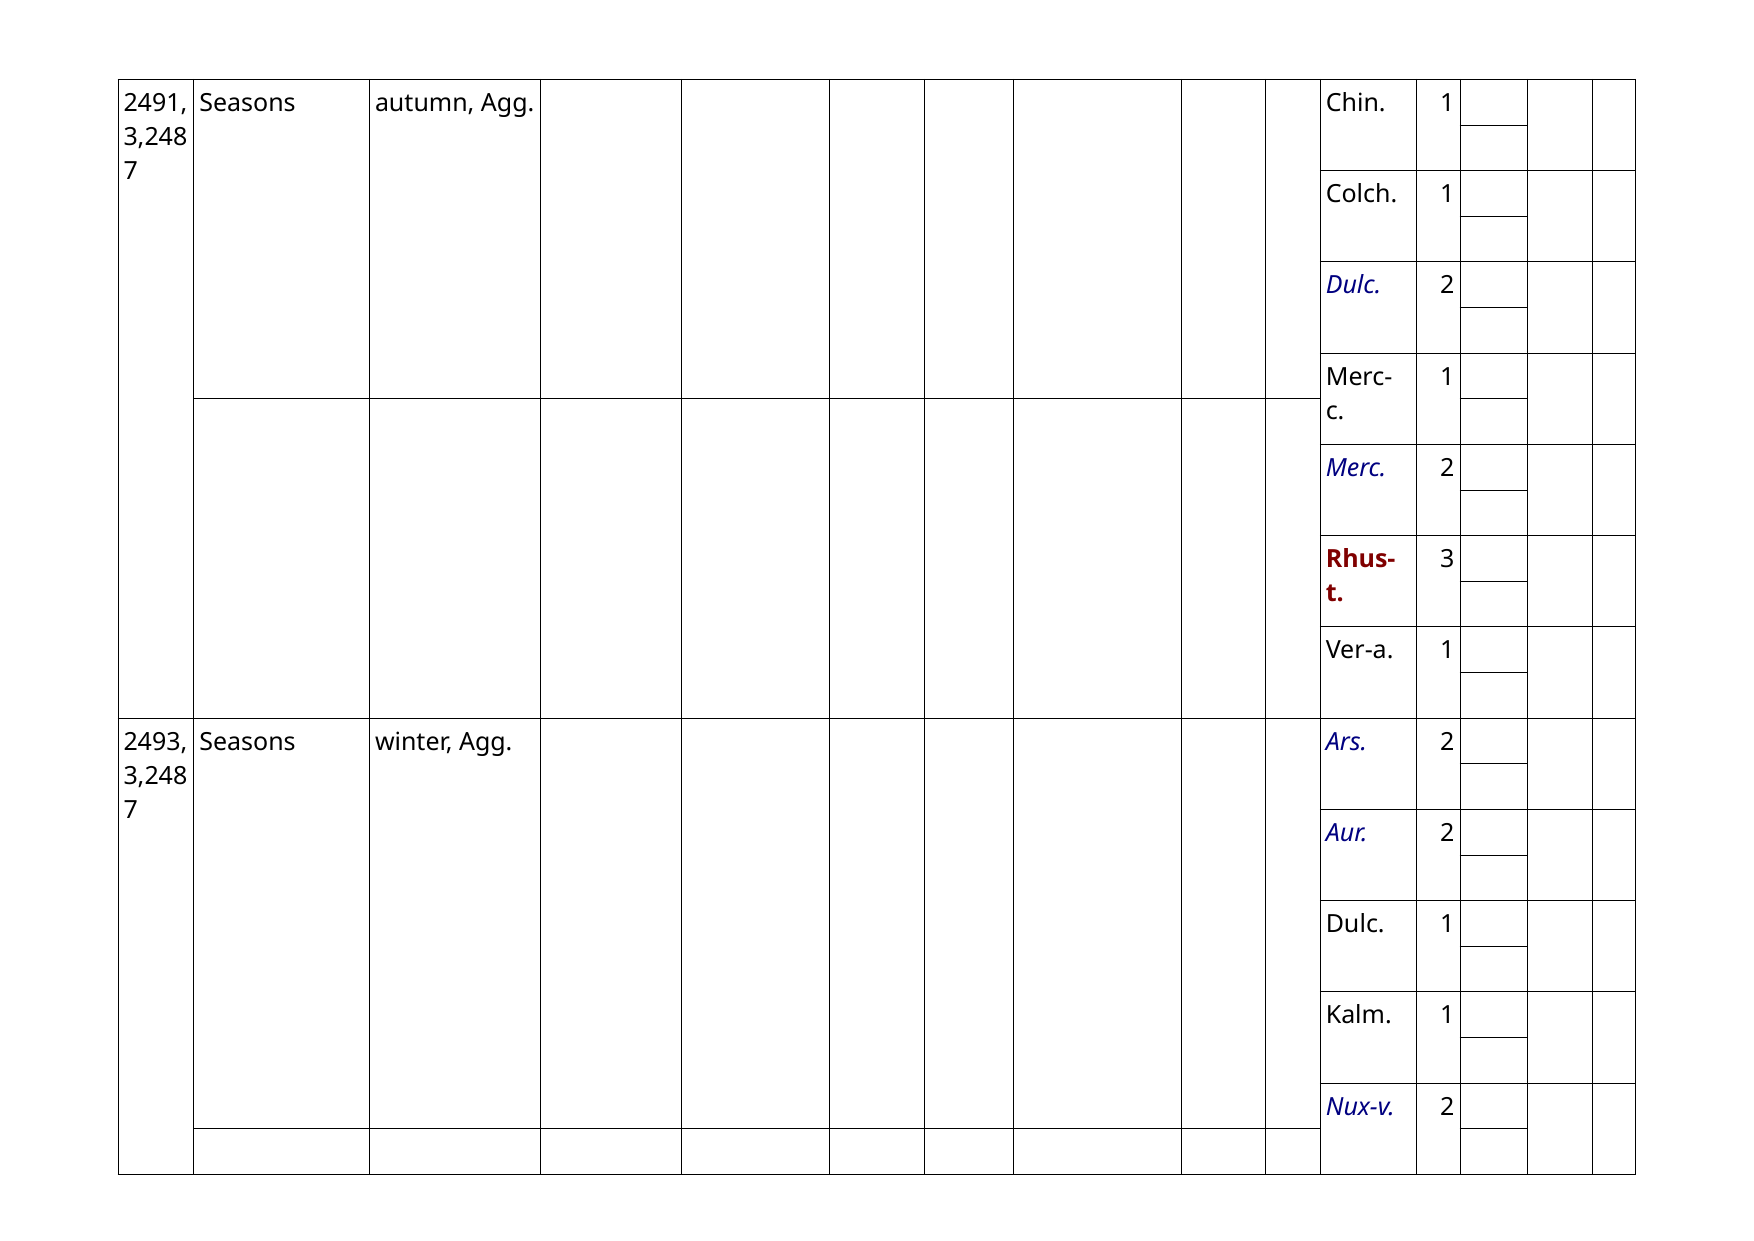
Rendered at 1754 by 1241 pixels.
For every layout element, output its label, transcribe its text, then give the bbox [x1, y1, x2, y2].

table_cell [682, 80, 829, 398]
table_cell [1593, 80, 1635, 170]
table_cell [1461, 445, 1527, 489]
table_cell [1461, 810, 1527, 854]
table_cell 3 [1417, 536, 1460, 626]
table_cell 2 [1417, 445, 1460, 535]
table_cell [830, 80, 924, 398]
table_cell 1 [1417, 992, 1460, 1083]
table_cell [1593, 445, 1635, 535]
table_cell [1266, 399, 1320, 718]
table_cell [1528, 445, 1592, 535]
table_cell [1266, 80, 1320, 398]
table_cell 2491,3,2487 [119, 80, 193, 718]
table_cell Aur. [1321, 810, 1416, 900]
table_cell [925, 719, 1013, 1128]
table_cell [1593, 1084, 1635, 1174]
table_cell 1 [1417, 627, 1460, 718]
table_cell [1528, 262, 1592, 353]
table_cell [1461, 992, 1527, 1037]
table_cell [1593, 354, 1635, 444]
table_cell [1528, 627, 1592, 718]
table_cell Seasons [194, 719, 369, 1128]
table_cell Nux-v. [1321, 1084, 1416, 1174]
table_cell [1461, 901, 1527, 946]
table_cell [830, 399, 924, 718]
table_cell [541, 80, 681, 398]
table_cell [1593, 901, 1635, 991]
table_cell [1461, 536, 1527, 581]
table_cell [1461, 719, 1527, 763]
table_cell 2 [1417, 1084, 1460, 1174]
table_cell Colch. [1321, 171, 1416, 261]
table_cell [1528, 536, 1592, 626]
table_cell [1593, 992, 1635, 1083]
table_cell Kalm. [1321, 992, 1416, 1083]
table_cell [1528, 1084, 1592, 1174]
table_cell [682, 719, 829, 1128]
table_cell [370, 1129, 540, 1174]
table_cell [1528, 719, 1592, 809]
table_cell Seasons [194, 80, 369, 398]
table_cell [1461, 217, 1527, 261]
table_cell [1461, 627, 1527, 672]
table_cell 2 [1417, 719, 1460, 809]
table_cell [370, 399, 540, 718]
table_cell [1528, 171, 1592, 261]
table_cell [1461, 856, 1527, 900]
table_cell [1528, 80, 1592, 170]
table_cell [541, 719, 681, 1128]
table_cell [1593, 536, 1635, 626]
table_cell [1461, 126, 1527, 170]
table_cell Merc-c. [1321, 354, 1416, 444]
table_cell [541, 399, 681, 718]
table_cell [1461, 262, 1527, 307]
table_cell [1266, 719, 1320, 1128]
table_cell [1182, 399, 1265, 718]
table_cell [1182, 719, 1265, 1128]
table_cell [682, 1129, 829, 1174]
table_cell Dulc. [1321, 901, 1416, 991]
table_cell [1593, 171, 1635, 261]
table_cell 1 [1417, 171, 1460, 261]
table_cell Chin. [1321, 80, 1416, 170]
table_cell 1 [1417, 80, 1460, 170]
table_cell [1182, 1129, 1265, 1174]
table_cell 1 [1417, 901, 1460, 991]
table_cell [830, 1129, 924, 1174]
table_cell [1461, 80, 1527, 124]
table_cell Rhus- t. [1321, 536, 1416, 626]
table_cell [830, 719, 924, 1128]
table_cell [1528, 810, 1592, 900]
table_cell 2 [1417, 262, 1460, 353]
table_cell [1461, 764, 1527, 809]
table_cell [541, 1129, 681, 1174]
table_cell [1461, 308, 1527, 353]
table_cell [1014, 719, 1181, 1128]
table_cell Dulc. [1321, 262, 1416, 353]
table_cell [1593, 627, 1635, 718]
table_cell [1461, 1038, 1527, 1083]
table_cell [194, 399, 369, 718]
table_cell Ver-a. [1321, 627, 1416, 718]
table_cell [1593, 810, 1635, 900]
table_cell [1182, 80, 1265, 398]
table_cell [1014, 399, 1181, 718]
table_cell [1461, 171, 1527, 216]
table_cell [1593, 262, 1635, 353]
table_cell 2493,3,2487 [119, 719, 193, 1174]
table_cell [1528, 901, 1592, 991]
table_cell 2 [1417, 810, 1460, 900]
table_cell [1528, 992, 1592, 1083]
table_cell [1266, 1129, 1320, 1174]
table_cell [1461, 1084, 1527, 1128]
table_cell Ars. [1321, 719, 1416, 809]
table_cell [1461, 491, 1527, 535]
table_cell [194, 1129, 369, 1174]
table_cell [1461, 947, 1527, 991]
table_cell [1461, 582, 1527, 626]
table_cell [1014, 1129, 1181, 1174]
table_cell [1593, 719, 1635, 809]
table_cell [1461, 673, 1527, 718]
table_cell [1461, 1129, 1527, 1174]
table_cell 1 [1417, 354, 1460, 444]
table_cell [925, 1129, 1013, 1174]
table_cell [1461, 399, 1527, 444]
table_cell [682, 399, 829, 718]
table_cell [1461, 354, 1527, 398]
table_cell [925, 80, 1013, 398]
table_cell [925, 399, 1013, 718]
table_cell winter, Agg. [370, 719, 540, 1128]
table_cell autumn, Agg. [370, 80, 540, 398]
table_cell Merc. [1321, 445, 1416, 535]
table_cell [1014, 80, 1181, 398]
table_cell [1528, 354, 1592, 444]
